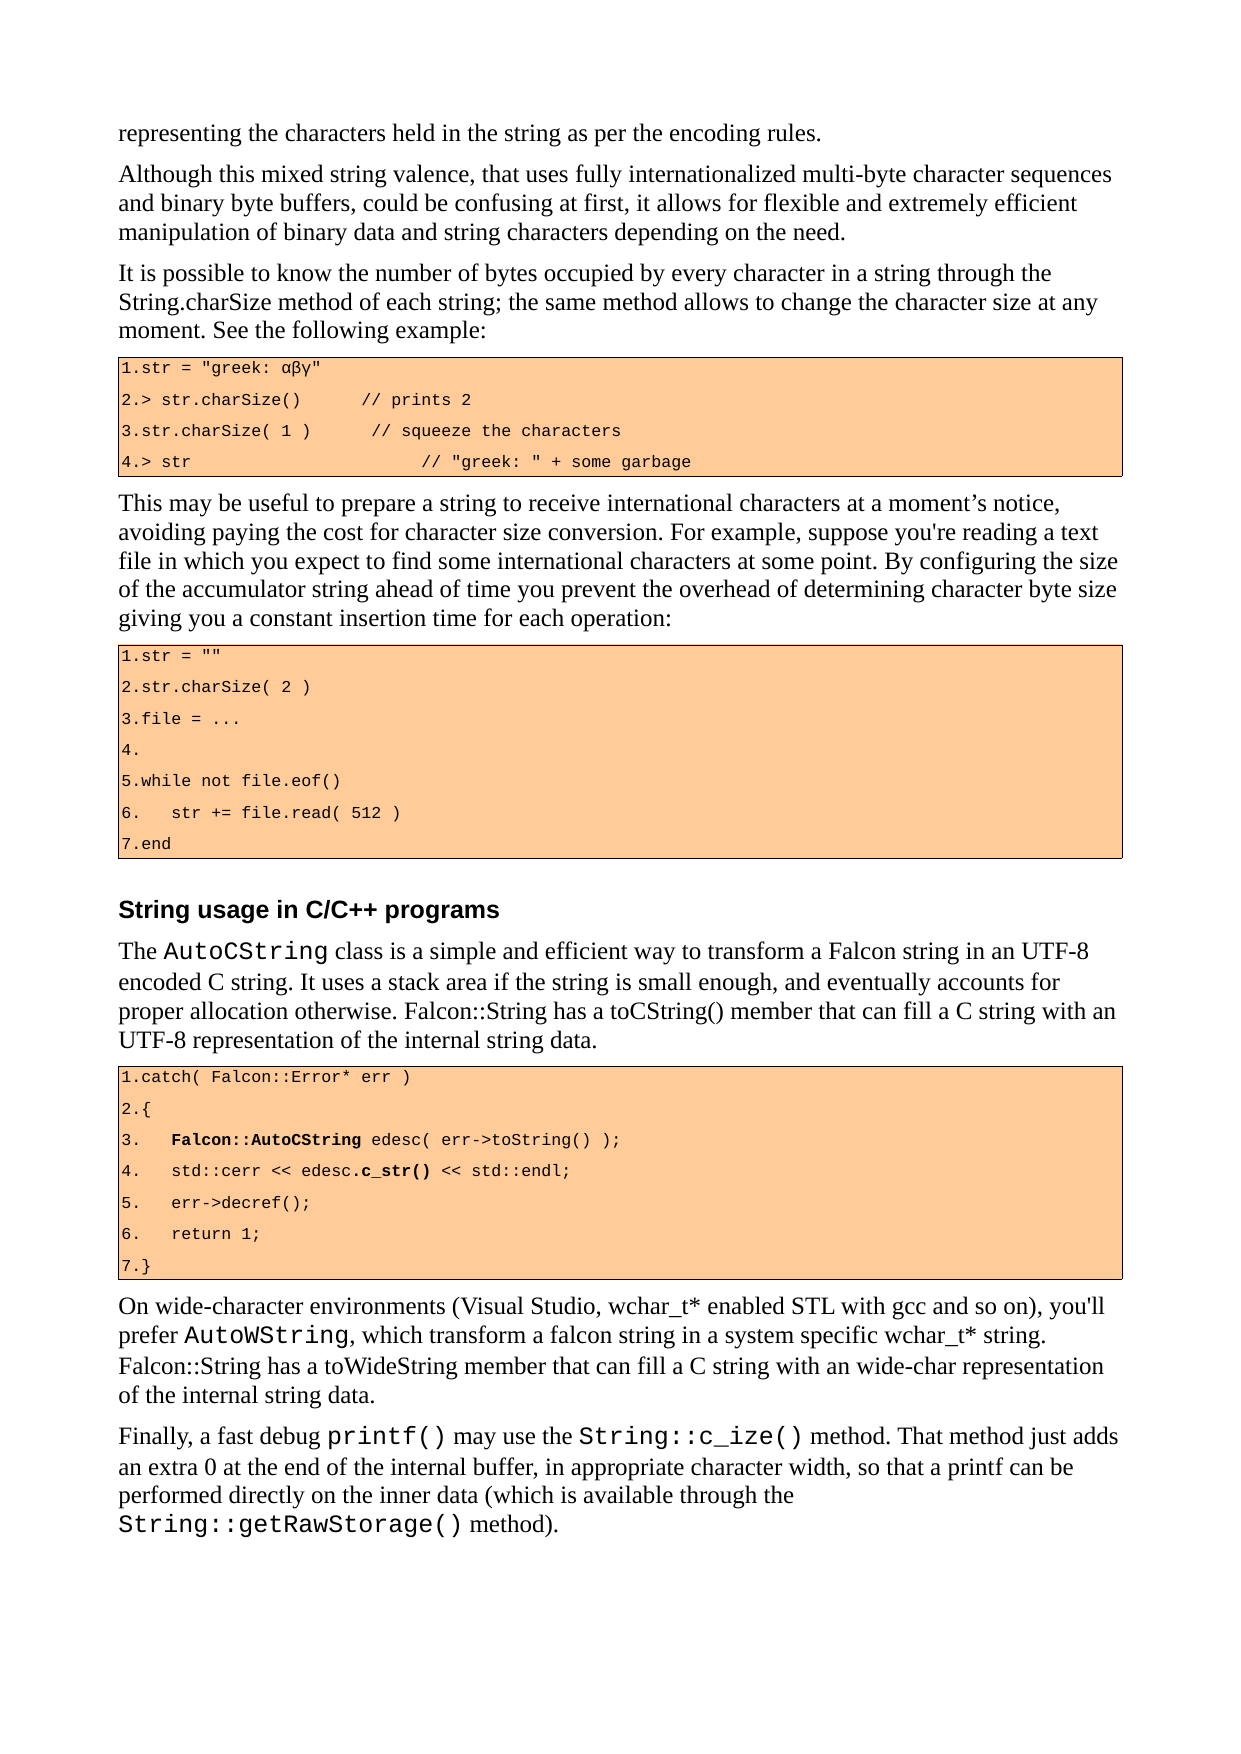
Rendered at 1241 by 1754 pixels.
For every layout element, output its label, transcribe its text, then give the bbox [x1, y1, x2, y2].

text Although this mixed string valence, that uses fully internationalized multi-byte character sequences and binary byte buffers, could be confusing at first, it allows for flexible and extremely efficient manipulation of binary data and string characters depending on the need. [118, 159, 1122, 246]
text 2.{ [119, 1097, 1122, 1119]
text It is possible to know the number of bytes occupied by every character in a string through the String.charSize method of each string; the same method allows to change the character size at any moment. See the following example: [118, 258, 1122, 344]
text 3. Falcon::AutoCString edesc( err->toString() ); [119, 1129, 1122, 1151]
text 2.str.charSize( 2 ) [119, 676, 1122, 698]
text 4. std::cerr << edesc.c_str() << std::endl; [119, 1160, 1122, 1182]
text 7.end [119, 833, 1122, 858]
text 4.> str // "greek: " + some garbage [119, 451, 1122, 476]
text 1.str = "" [119, 646, 1122, 666]
text 3.str.charSize( 1 ) // squeeze the characters [119, 419, 1122, 441]
text On wide-character environments (Visual Studio, wchar_t* enabled STL with gcc and so on), you'll prefer AutoWString, which transform a falcon string in a system specific wchar_t* string. Falcon::String has a toWideString member that can fill a C string with an wide-char representation of the internal string data. [118, 1291, 1122, 1408]
text 4. [119, 739, 1122, 761]
text 3.file = ... [119, 707, 1122, 729]
text Finally, a fast debug printf() may use the String::c_ize() method. That method just adds an extra 0 at the end of the internal buffer, in appropriate character width, so that a printf can be performed directly on the inner data (which is available through the String::getRawStorage() method). [118, 1421, 1122, 1540]
text 5. err->decref(); [119, 1191, 1122, 1213]
text 2.> str.charSize() // prints 2 [119, 388, 1122, 410]
text representing the characters held in the string as per the encoding rules. [118, 118, 1122, 147]
text 5.while not file.eof() [119, 770, 1122, 792]
text 6. str += file.read( 512 ) [119, 801, 1122, 823]
text This may be useful to prepare a string to receive international characters at a moment’s notice, avoiding paying the cost for character size conversion. For example, suppose you're reading a text file in which you expect to find some international characters at some point. By configuring the size of the accumulator string ahead of time you prevent the overhead of determining character byte size giving you a constant insertion time for each operation: [118, 488, 1122, 632]
text The AutoCString class is a simple and efficient way to transform a Falcon string in an UTF-8 encoded C string. It uses a stack area if the string is small enough, and eventually accounts for proper allocation otherwise. Falcon::String has a toCString() member that can fill a C string with an UTF-8 representation of the internal string data. [118, 936, 1122, 1053]
text 7.} [119, 1254, 1122, 1279]
text 6. return 1; [119, 1223, 1122, 1244]
subtitle String usage in C/C++ programs [118, 895, 1122, 924]
text 1.catch( Falcon::Error* err ) [119, 1067, 1122, 1088]
text 1.str = "greek: αβγ" [119, 358, 1122, 379]
